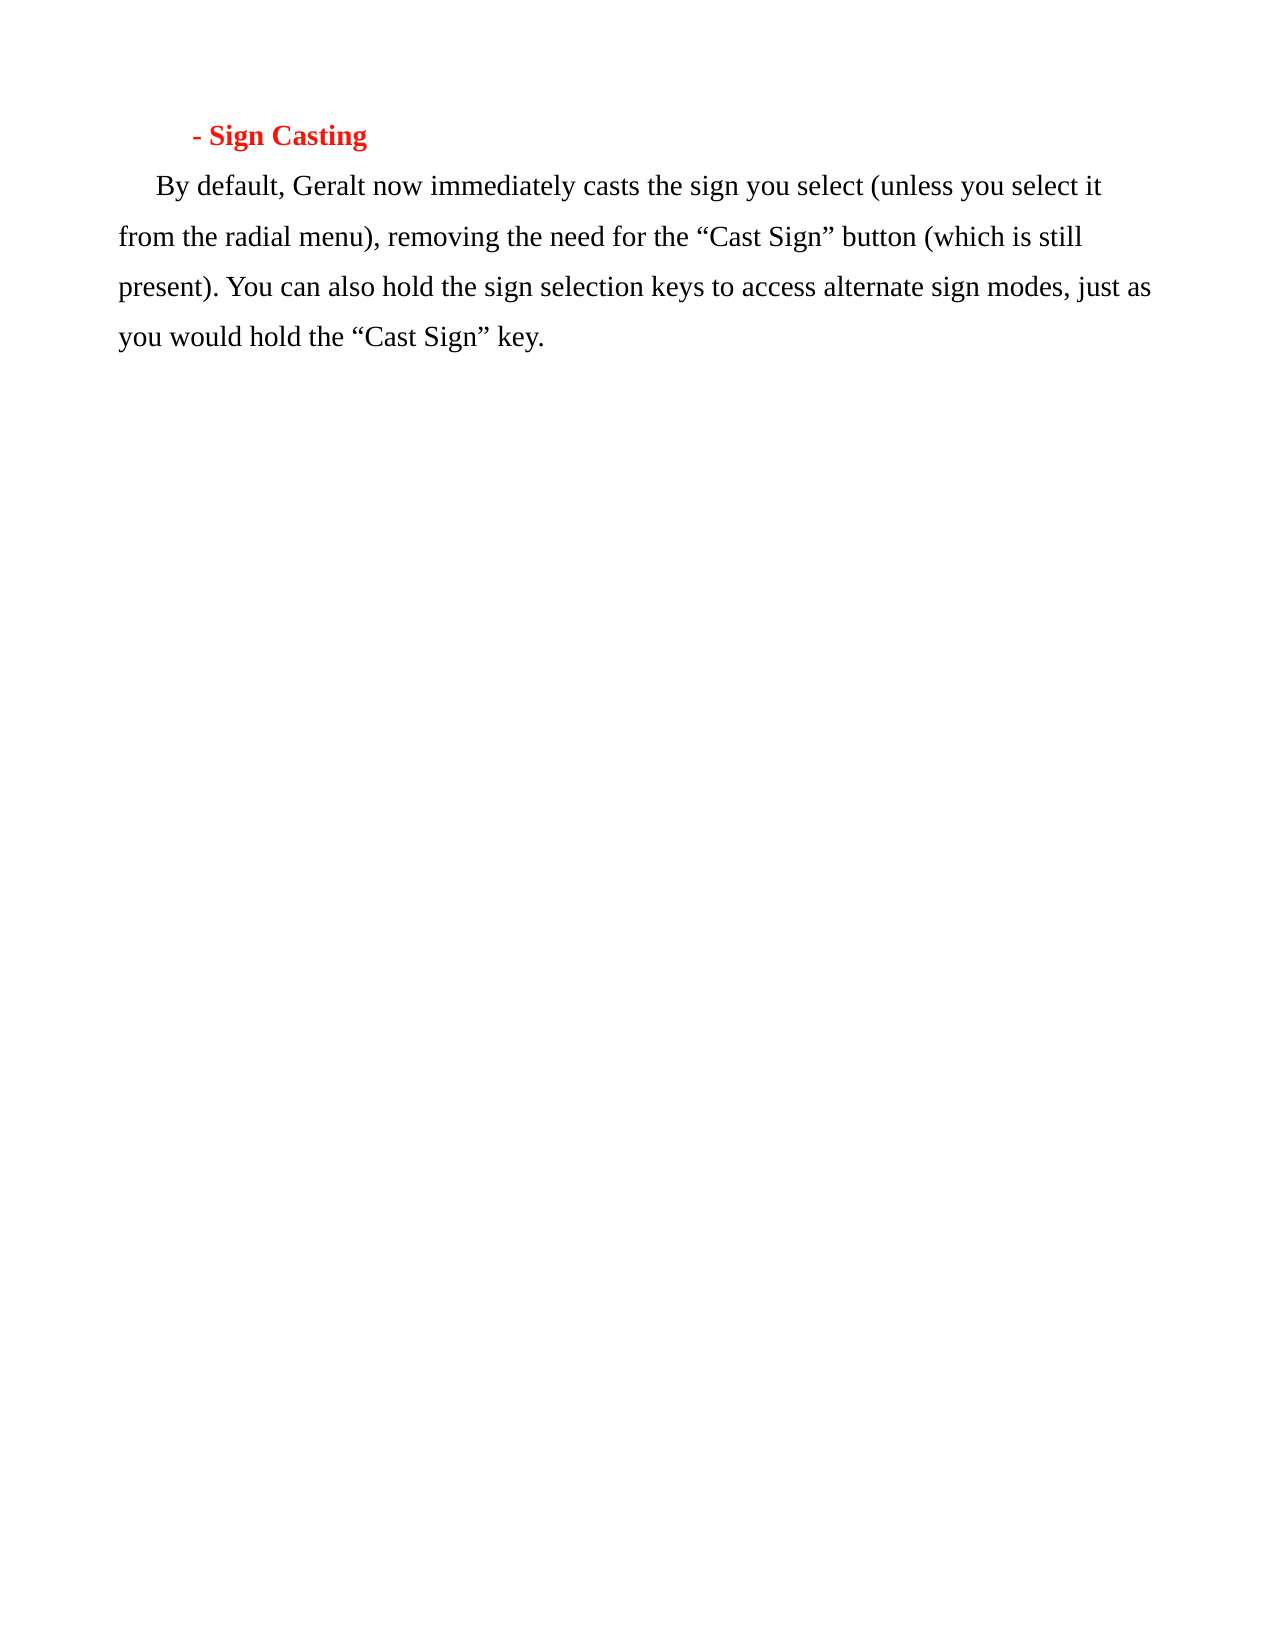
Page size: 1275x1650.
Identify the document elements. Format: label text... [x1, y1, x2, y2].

text - Sign Casting [118, 118, 1157, 152]
text By default, Geralt now immediately casts the sign you select (unless you select it from the radial menu), removing the need for the “Cast Sign” button (which is still present). You can also hold the sign selection keys to access alternate sign modes, just as you would hold the “Cast Sign” key. [118, 168, 1157, 353]
